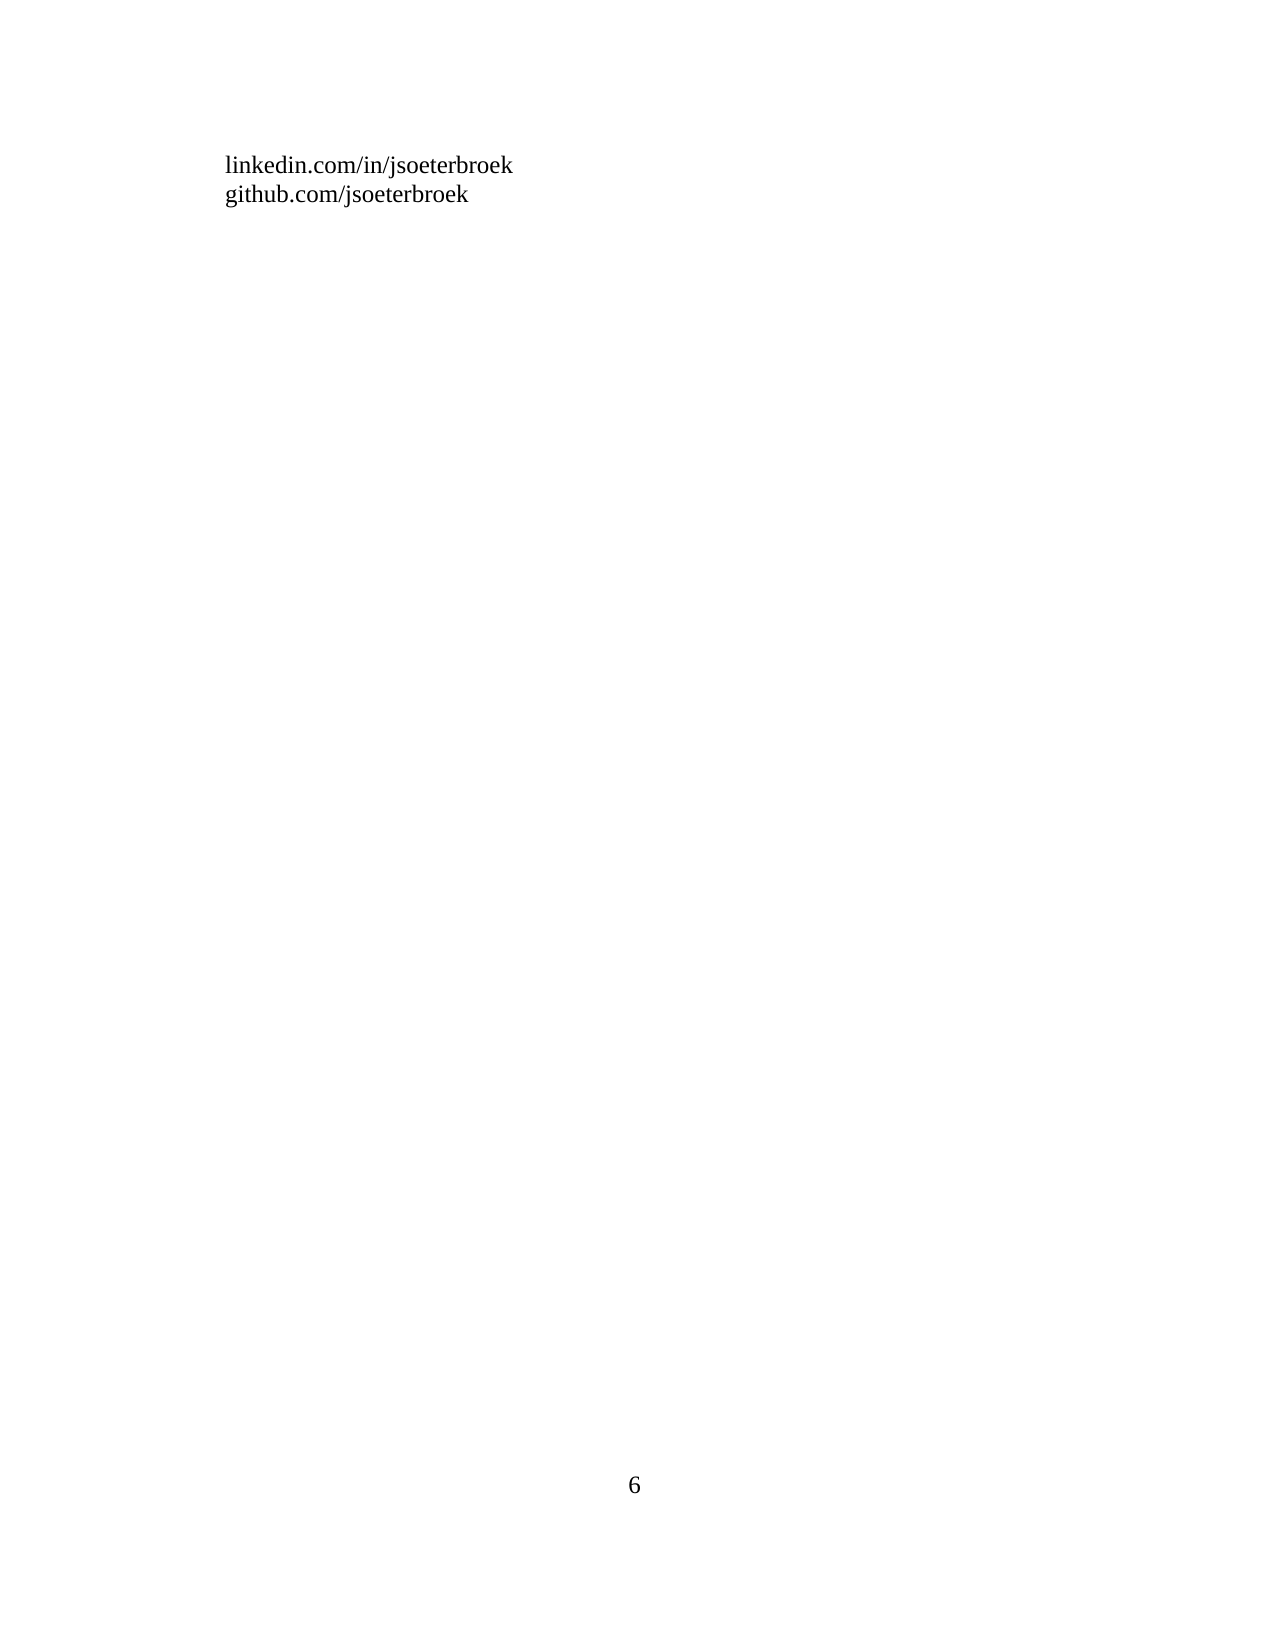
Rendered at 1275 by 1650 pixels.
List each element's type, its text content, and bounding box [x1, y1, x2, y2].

text linkedin.com/in/jsoeterbroek github.com/jsoeterbroek [225, 150, 1125, 236]
